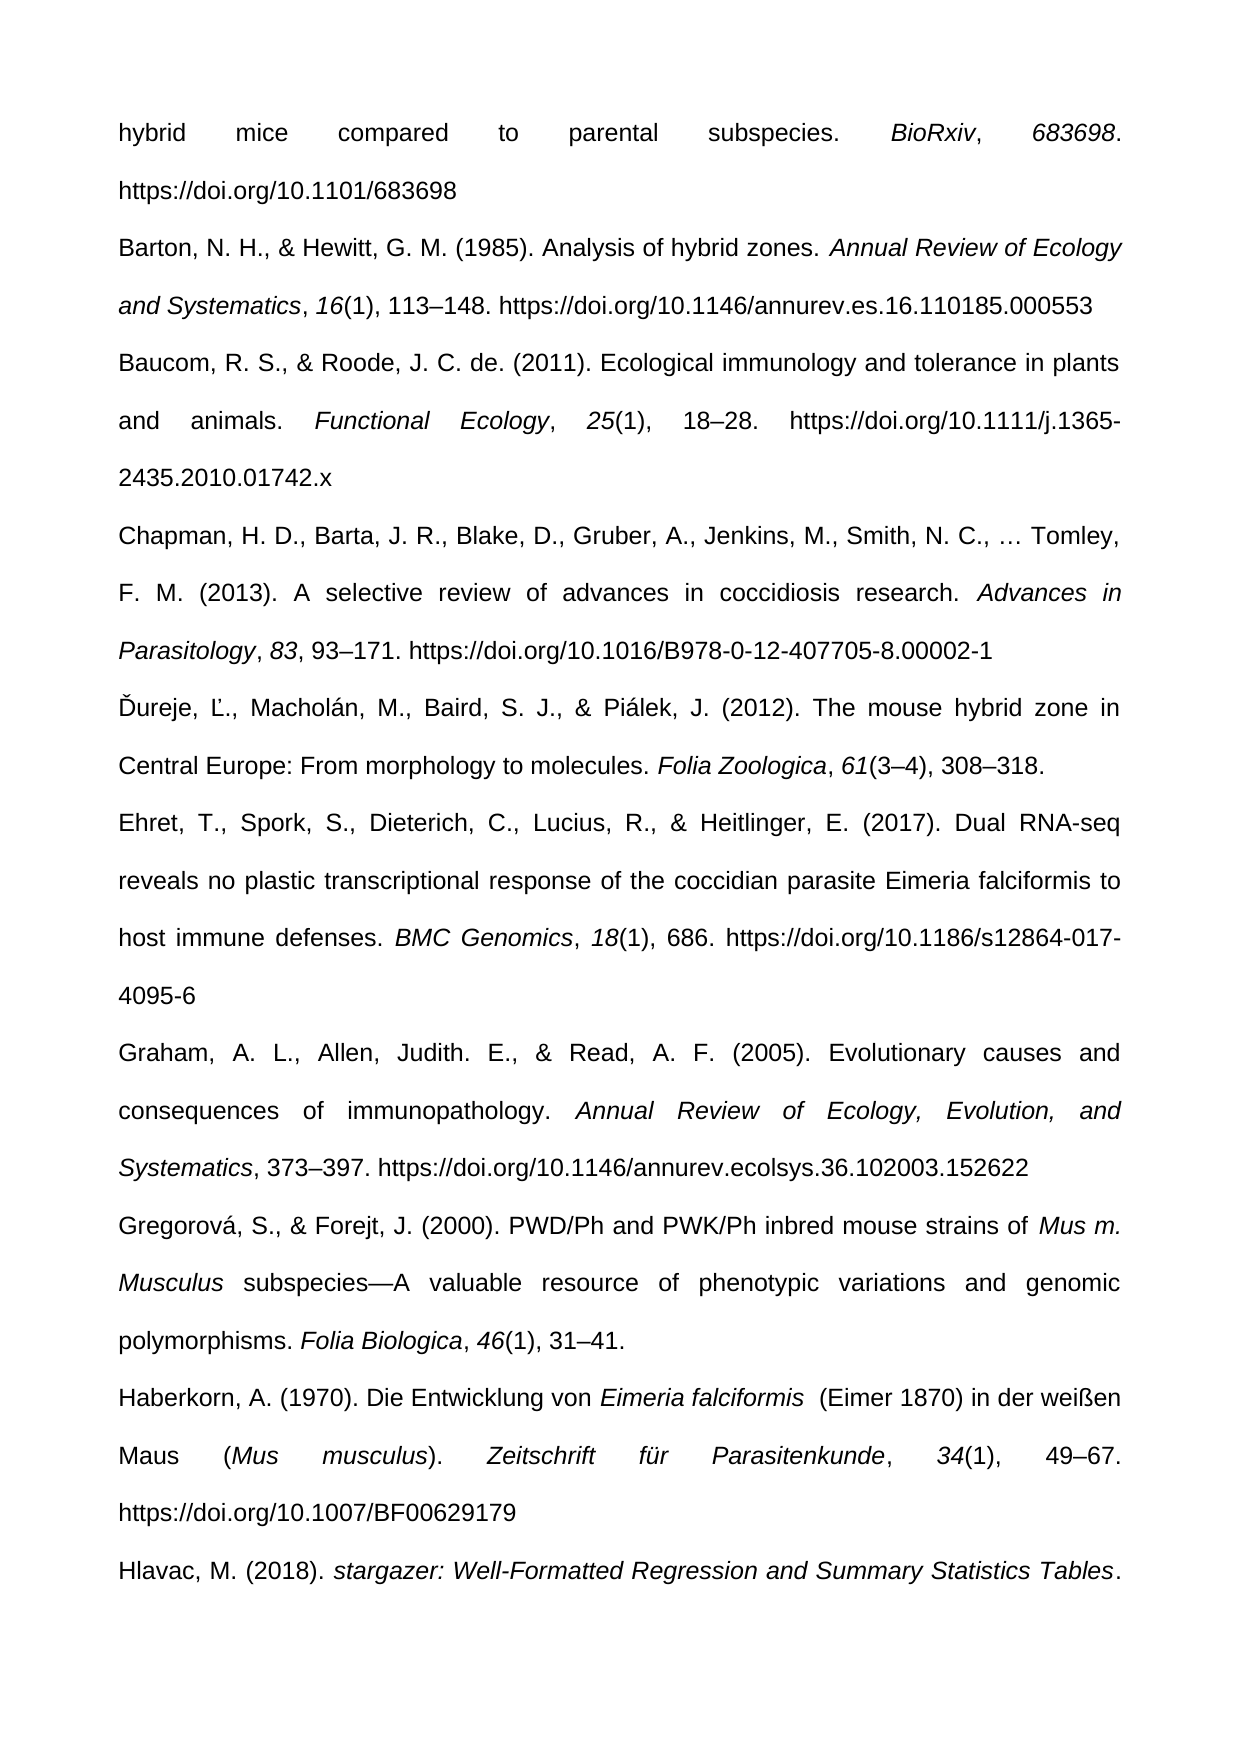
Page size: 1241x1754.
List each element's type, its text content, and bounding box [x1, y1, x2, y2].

text hybrid mice compared to parental subspecies. BioRxiv, 683698. https://doi.org/10.1101/683698 [118, 118, 1122, 204]
text Ehret, T., Spork, S., Dieterich, C., Lucius, R., & Heitlinger, E. (2017). Dual RNA-seq reveals no plastic transcriptional response of the coccidian parasite Eimeria falciformis to host immune defenses. BMC Genomics, 18(1), 686. https://doi.org/10.1186/s12864-017-4095-6 [118, 808, 1122, 1009]
text Ďureje, Ľ., Macholán, M., Baird, S. J., & Piálek, J. (2012). The mouse hybrid zone in Central Europe: From morphology to molecules. Folia Zoologica, 61(3–4), 308–318. [118, 693, 1122, 779]
text Barton, N. H., & Hewitt, G. M. (1985). Analysis of hybrid zones. Annual Review of Ecology and Systematics, 16(1), 113–148. https://doi.org/10.1146/annurev.es.16.110185.000553 [118, 233, 1122, 319]
text Gregorová, S., & Forejt, J. (2000). PWD/Ph and PWK/Ph inbred mouse strains of Mus m. Musculus subspecies—A valuable resource of phenotypic variations and genomic polymorphisms. Folia Biologica, 46(1), 31–41. [118, 1211, 1122, 1354]
text Hlavac, M. (2018). stargazer: Well-Formatted Regression and Summary Statistics Tables. [118, 1556, 1122, 1584]
text Graham, A. L., Allen, Judith. E., & Read, A. F. (2005). Evolutionary causes and consequences of immunopathology. Annual Review of Ecology, Evolution, and Systematics, 373–397. https://doi.org/10.1146/annurev.ecolsys.36.102003.152622 [118, 1038, 1122, 1182]
text Baucom, R. S., & Roode, J. C. de. (2011). Ecological immunology and tolerance in plants and animals. Functional Ecology, 25(1), 18–28. https://doi.org/10.1111/j.1365-2435.2010.01742.x [118, 348, 1122, 492]
text Chapman, H. D., Barta, J. R., Blake, D., Gruber, A., Jenkins, M., Smith, N. C., … Tomley, F. M. (2013). A selective review of advances in coccidiosis research. Advances in Parasitology, 83, 93–171. https://doi.org/10.1016/B978-0-12-407705-8.00002-1 [118, 521, 1122, 664]
text Haberkorn, A. (1970). Die Entwicklung von Eimeria falciformis (Eimer 1870) in der weißen Maus (Mus musculus). Zeitschrift für Parasitenkunde, 34(1), 49–67. https://doi.org/10.1007/BF00629179 [118, 1383, 1122, 1527]
